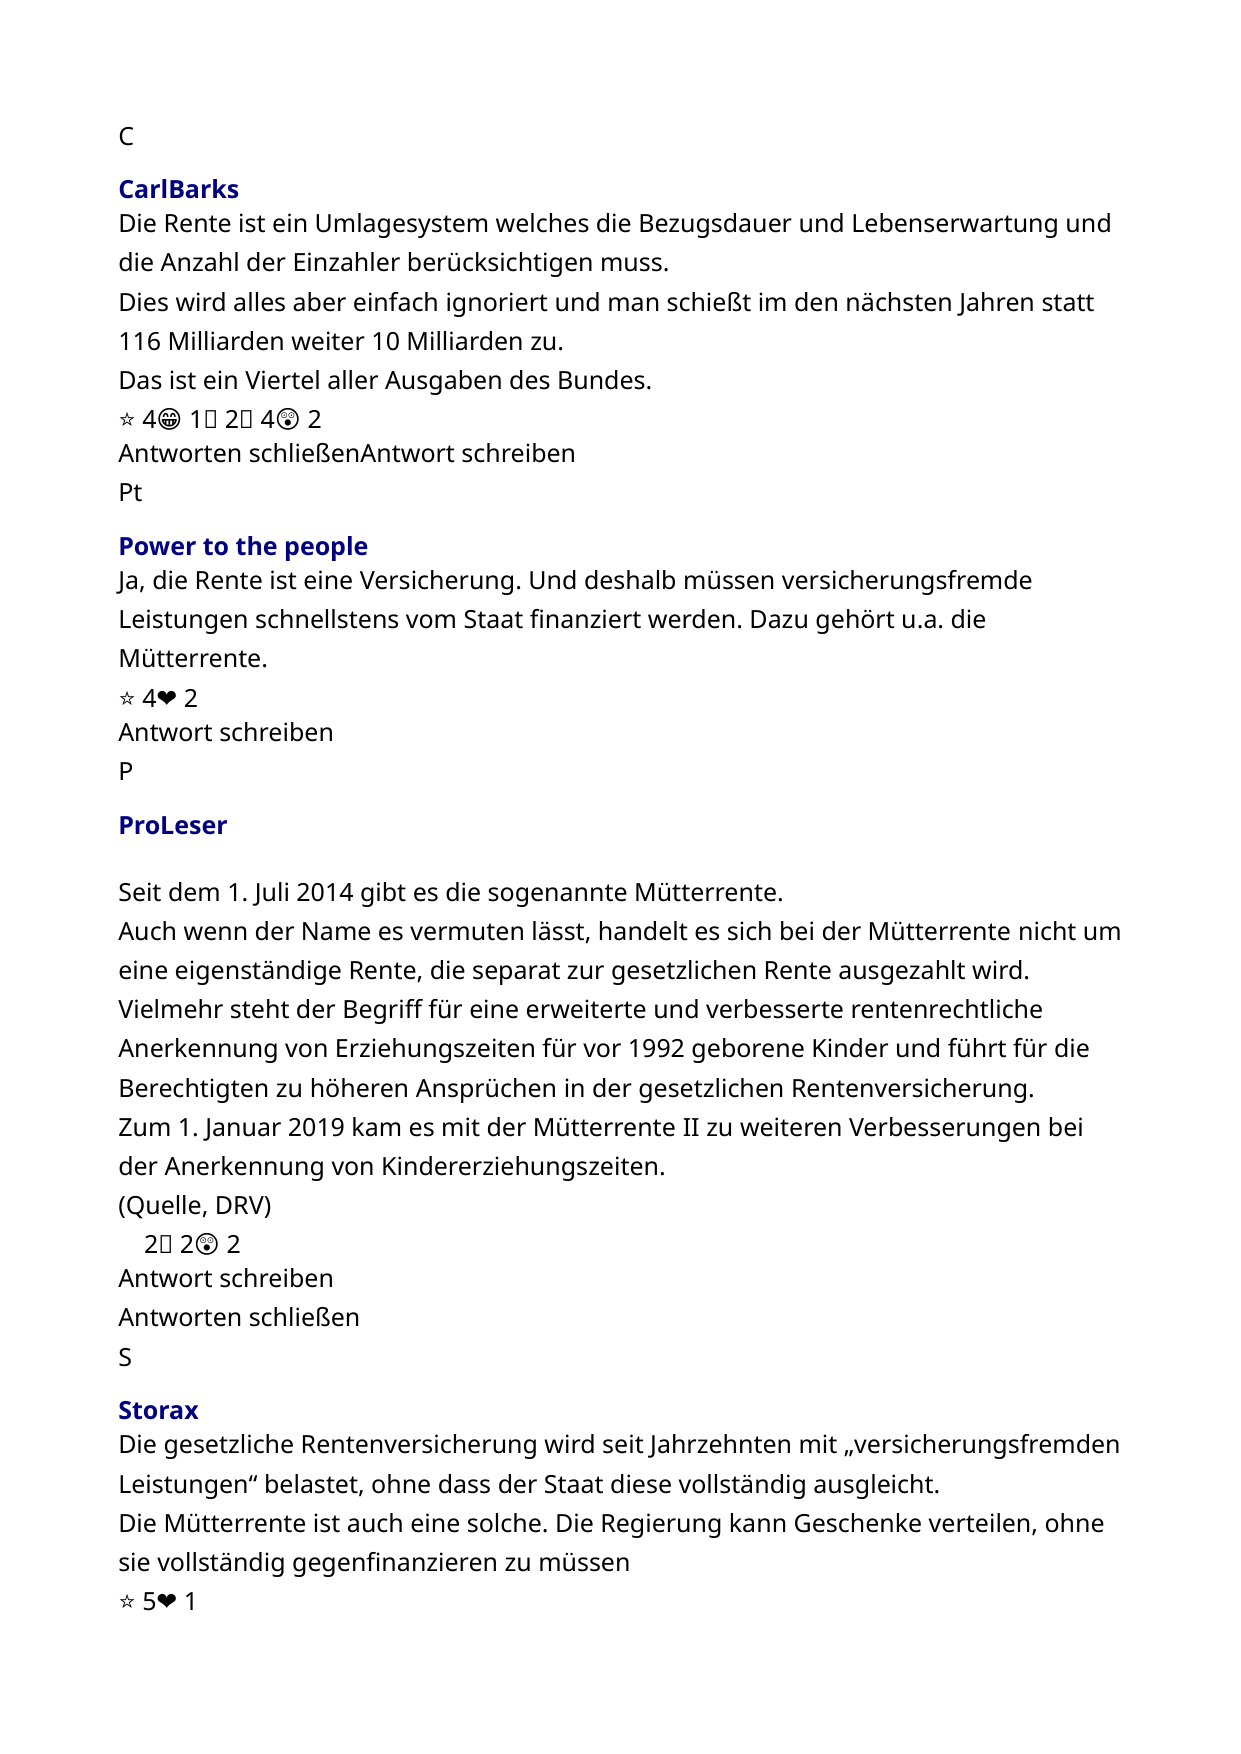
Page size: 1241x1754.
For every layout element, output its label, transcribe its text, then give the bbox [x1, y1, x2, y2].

text Antwort schreiben [118, 714, 1122, 748]
text Die Mütterrente ist auch eine solche. Die Regierung kann Geschenke verteilen, ohne sie vollständig gegenfinanzieren zu müssen [118, 1505, 1122, 1579]
text Die gesetzliche Rentenversicherung wird seit Jahrzehnten mit „versicherungsfremden Leistungen“ belastet, ohne dass der Staat diese vollständig ausgleicht. [118, 1427, 1122, 1500]
text Zum 1. Januar 2019 kam es mit der Mütterrente II zu weiteren Verbesserungen bei der Anerkennung von Kindererziehungszeiten. [118, 1109, 1122, 1183]
text Seit dem 1. Juli 2014 gibt es die sogenannte Mütterrente. [118, 874, 1122, 908]
text ⭐️ 5❤️ 1 [118, 1584, 1122, 1618]
text Antworten schließenAntwort schreiben [118, 436, 1122, 470]
text Auch wenn der Name es vermuten lässt, handelt es sich bei der Mütterrente nicht um eine eigenständige Rente, die separat zur gesetzlichen Rente ausgezahlt wird. Vielmehr steht der Begriff für eine erweiterte und verbesserte rentenrechtliche Anerkennung von Erziehungszeiten für vor 1992 geborene Kinder und führt für die Berechtigten zu höheren Ansprüchen in der gesetzlichen Rentenversicherung. [118, 913, 1122, 1104]
text Antwort schreiben [118, 1261, 1122, 1295]
text Dies wird alles aber einfach ignoriert und man schießt im den nächsten Jahren statt 116 Milliarden weiter 10 Milliarden zu. [118, 284, 1122, 357]
text C [118, 118, 1122, 152]
subtitle CarlBarks [118, 172, 1122, 206]
text Ja, die Rente ist eine Versicherung. Und deshalb müssen versicherungsfremde Leistungen schnellstens vom Staat finanziert werden. Dazu gehört u.a. die Mütterrente. [118, 563, 1122, 675]
text 🙁 2🤨 2😲 2 [118, 1227, 1122, 1261]
text ⭐️ 4❤️ 2 [118, 680, 1122, 714]
text S [118, 1339, 1122, 1373]
subtitle Storax [118, 1393, 1122, 1427]
text P [118, 753, 1122, 788]
text Pt [118, 475, 1122, 509]
subtitle ProLeser [118, 807, 1122, 841]
text Antworten schließen [118, 1300, 1122, 1334]
text ⭐️ 4😁 1🙁 2🤨 4😲 2 [118, 402, 1122, 436]
text Die Rente ist ein Umlagesystem welches die Bezugsdauer und Lebenserwartung und die Anzahl der Einzahler berücksichtigen muss. [118, 206, 1122, 279]
text (Quelle, DRV) [118, 1188, 1122, 1222]
text Das ist ein Viertel aller Ausgaben des Bundes. [118, 363, 1122, 397]
subtitle Power to the people [118, 529, 1122, 563]
